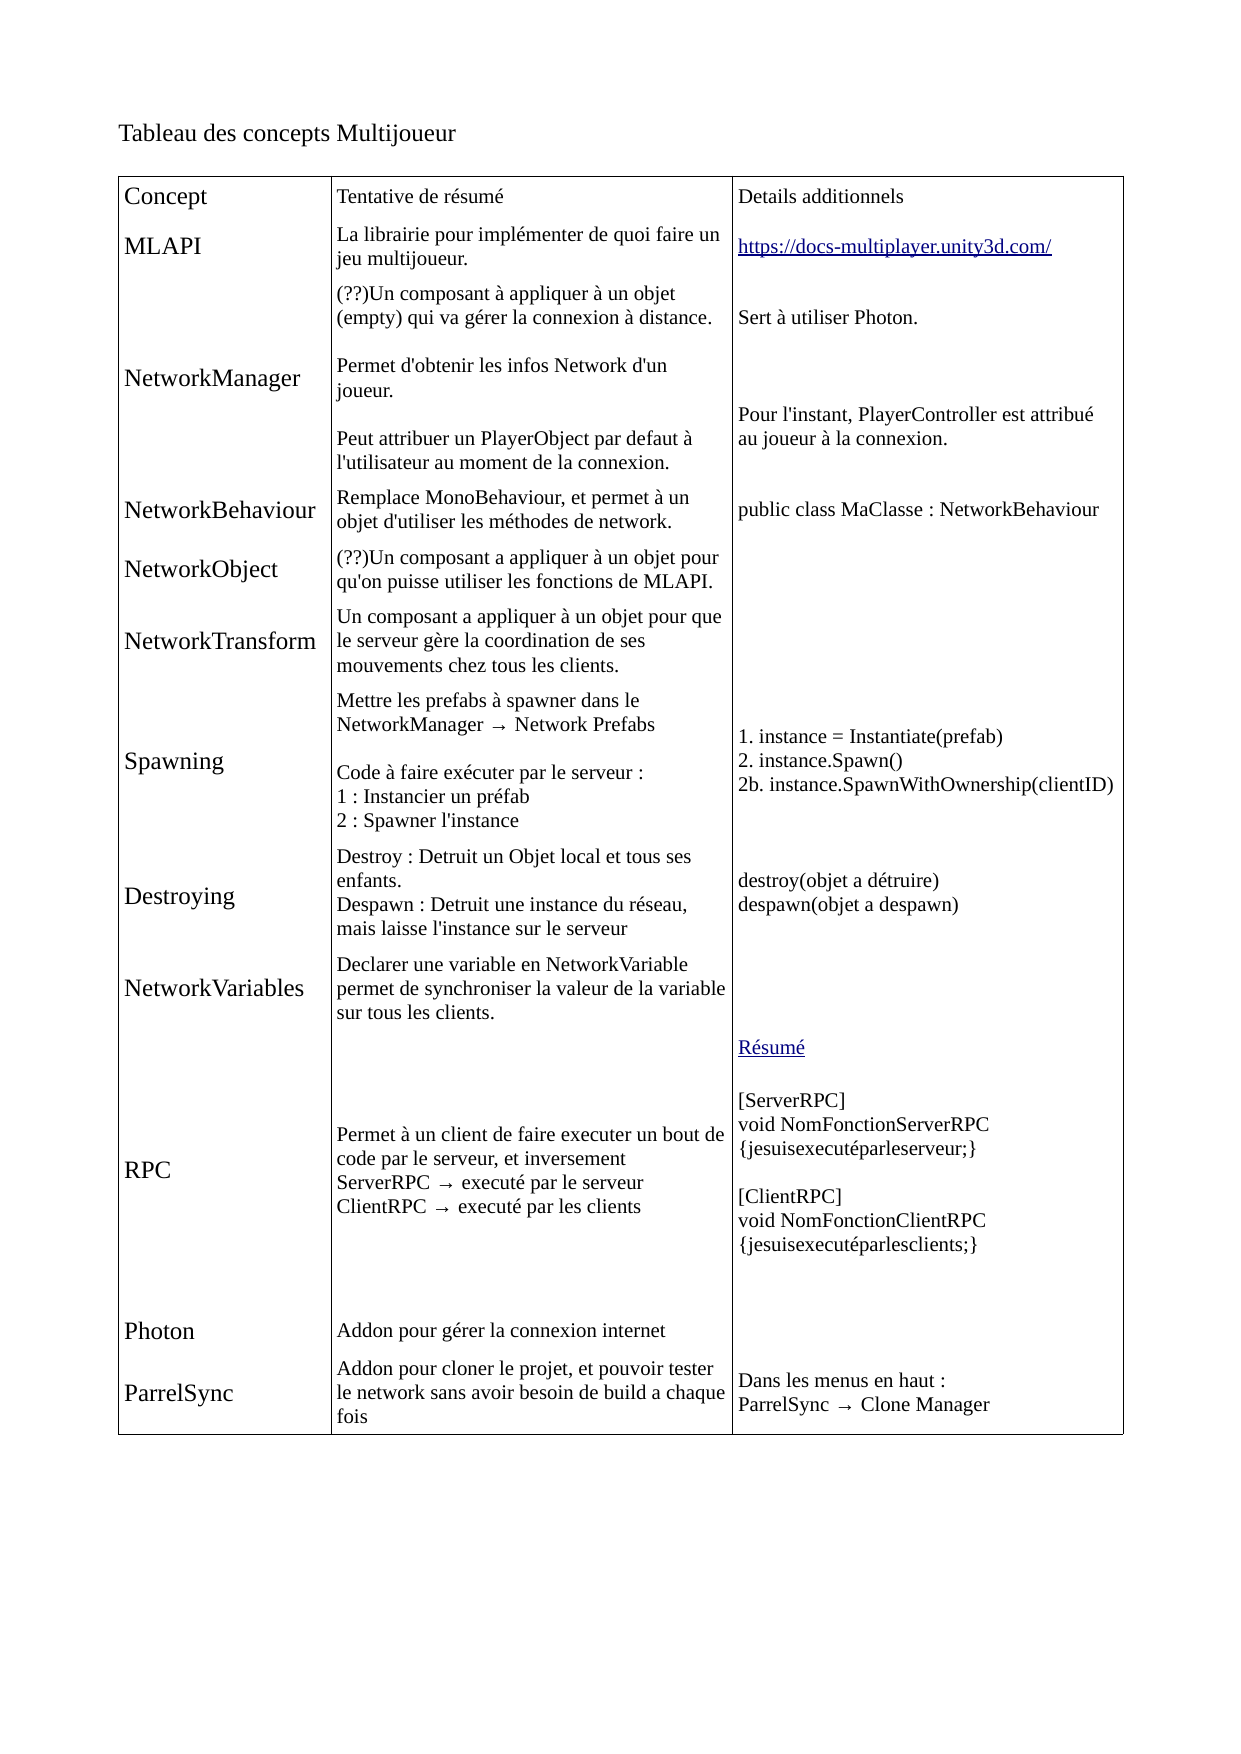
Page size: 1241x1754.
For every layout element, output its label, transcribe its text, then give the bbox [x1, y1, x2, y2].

table_cell https://docs-multiplayer.unity3d.com/ [733, 216, 1123, 276]
table_cell Permet à un client de faire executer un bout de code par le serveur, et inversement ServerRPC → executé par le serveur ClientRPC → executé par les clients [332, 1030, 732, 1310]
table_header Details additionnels [733, 177, 1123, 216]
table_cell (??)Un composant a appliquer à un objet pour qu'on puisse utiliser les fonctions de MLAPI. [332, 539, 732, 599]
text Tableau des concepts Multijoueur [118, 118, 1122, 147]
table_cell Un composant a appliquer à un objet pour que le serveur gère la coordination de ses mouvements chez tous les clients. [332, 599, 732, 682]
table_cell [733, 539, 1123, 599]
table_cell Résumé [ServerRPC] void NomFonctionServerRPC {jesuisexecutéparleserveur;} [ClientRPC] void NomFonctionClientRPC {jesuisexecutéparlesclients;} [733, 1030, 1123, 1310]
table_cell [733, 599, 1123, 682]
table_header Concept [119, 177, 331, 216]
table_cell Spawning [119, 682, 331, 838]
table_cell NetworkTransform [119, 599, 331, 682]
table_cell Remplace MonoBehaviour, et permet à un objet d'utiliser les méthodes de network. [332, 480, 732, 539]
table_cell [733, 1310, 1123, 1351]
table_cell Sert à utiliser Photon. Pour l'instant, PlayerController est attribué au joueur à la connexion. [733, 276, 1123, 479]
table_cell RPC [119, 1030, 331, 1310]
table_cell 1. instance = Instantiate(prefab) 2. instance.Spawn() 2b. instance.SpawnWithOwnership(clientID) [733, 682, 1123, 838]
table_cell MLAPI [119, 216, 331, 276]
table_cell Dans les menus en haut : ParrelSync → Clone Manager [733, 1351, 1123, 1434]
table_cell Destroying [119, 838, 331, 946]
table_cell NetworkBehaviour [119, 480, 331, 539]
table_cell (??)Un composant à appliquer à un objet (empty) qui va gérer la connexion à distance. Permet d'obtenir les infos Network d'un joueur. Peut attribuer un PlayerObject par defaut à l'utilisateur au moment de la connexion. [332, 276, 732, 479]
table_header Tentative de résumé [332, 177, 732, 216]
table_cell Destroy : Detruit un Objet local et tous ses enfants. Despawn : Detruit une instance du réseau, mais laisse l'instance sur le serveur [332, 838, 732, 946]
table_cell NetworkManager [119, 276, 331, 479]
table_cell Addon pour gérer la connexion internet [332, 1310, 732, 1351]
table_cell public class MaClasse : NetworkBehaviour [733, 480, 1123, 539]
table_cell ParrelSync [119, 1351, 331, 1434]
table_cell Photon [119, 1310, 331, 1351]
table_cell Addon pour cloner le projet, et pouvoir tester le network sans avoir besoin de build a chaque fois [332, 1351, 732, 1434]
table_cell [733, 946, 1123, 1029]
table_cell NetworkObject [119, 539, 331, 599]
table_cell La librairie pour implémenter de quoi faire un jeu multijoueur. [332, 216, 732, 276]
table_cell NetworkVariables [119, 946, 331, 1029]
table_cell Mettre les prefabs à spawner dans le NetworkManager → Network Prefabs Code à faire exécuter par le serveur : 1 : Instancier un préfab 2 : Spawner l'instance [332, 682, 732, 838]
table_cell destroy(objet a détruire) despawn(objet a despawn) [733, 838, 1123, 946]
table_cell Declarer une variable en NetworkVariable permet de synchroniser la valeur de la variable sur tous les clients. [332, 946, 732, 1029]
